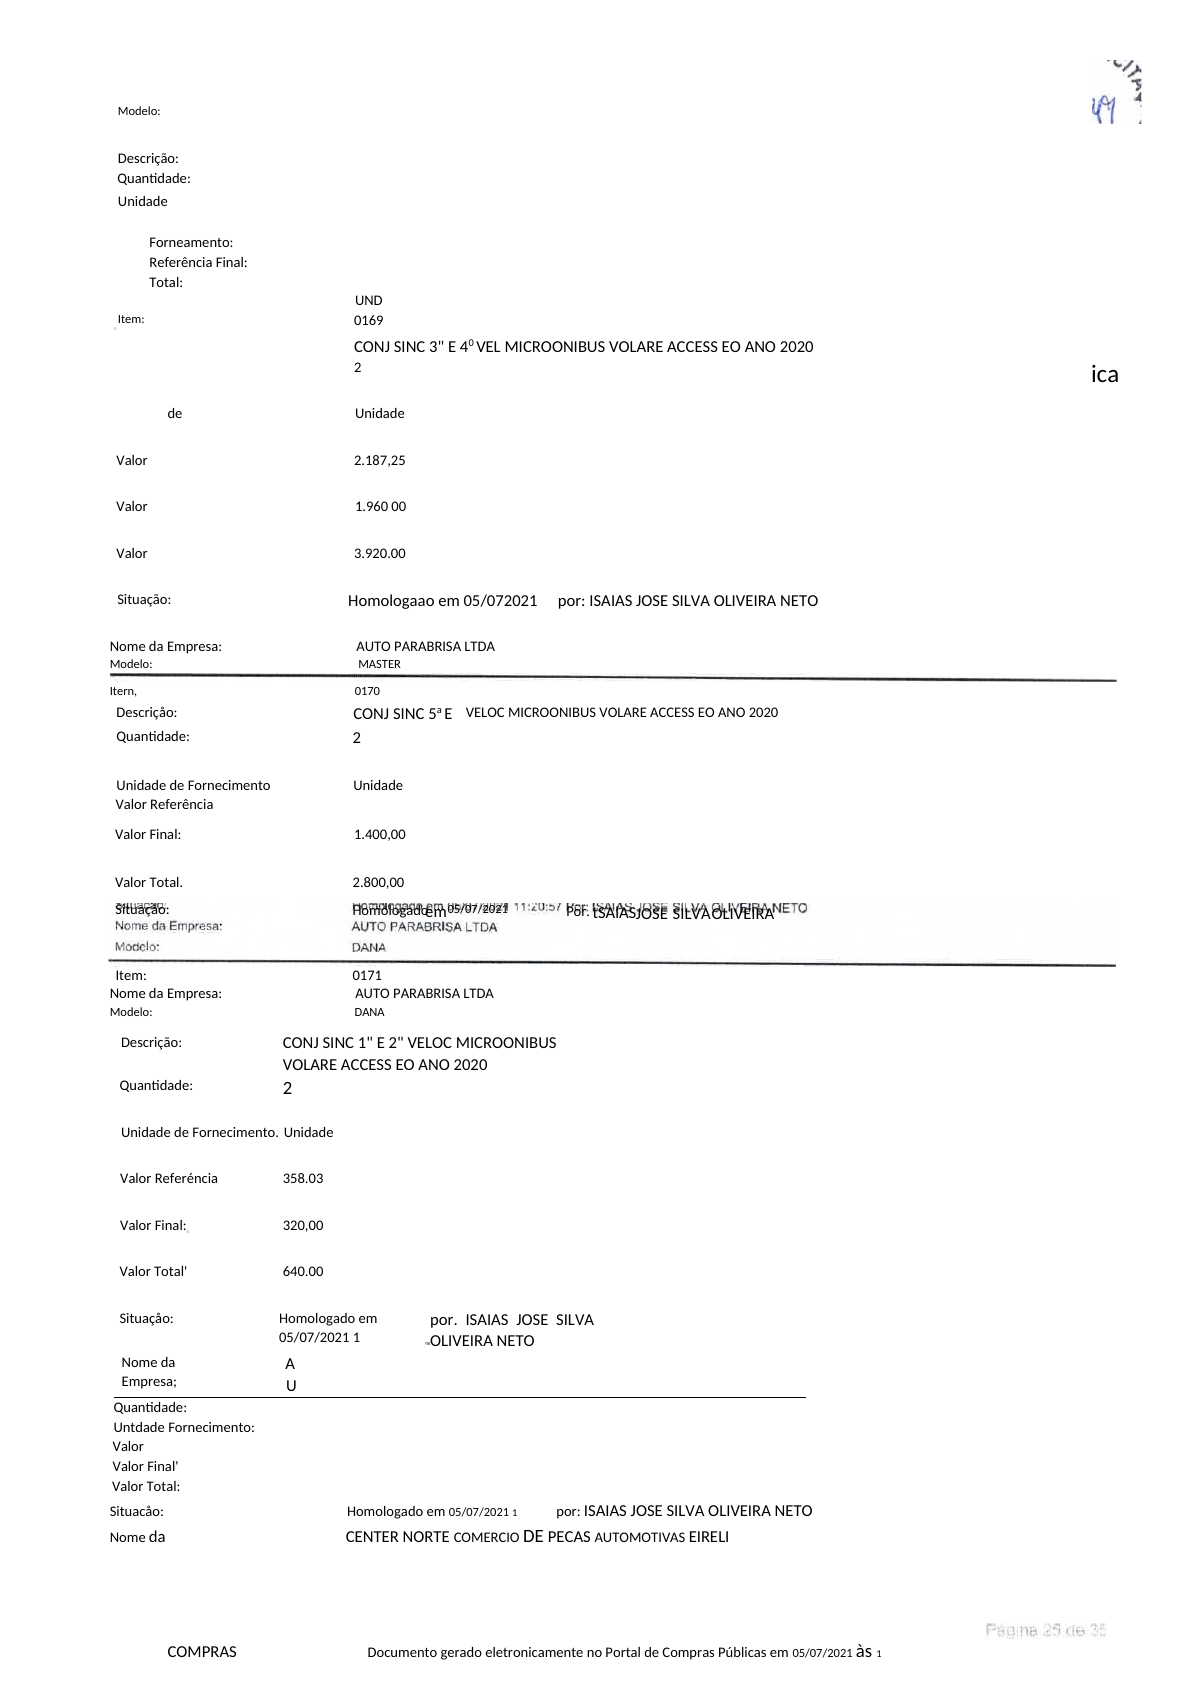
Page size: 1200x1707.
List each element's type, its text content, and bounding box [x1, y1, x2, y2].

table_cell Homologado em 05/07/2021 1 [279, 1309, 430, 1353]
table_cell 2 [279, 1077, 430, 1123]
table_cell [167, 544, 348, 590]
table_cell [466, 774, 794, 823]
table_cell [594, 1170, 806, 1216]
table_cell Nome da Empresa; [114, 1353, 284, 1397]
table_cell [594, 1216, 806, 1262]
table_cell [167, 451, 348, 497]
table_cell 358.03 [279, 1170, 430, 1216]
table_cell 3.920.00 [348, 544, 986, 590]
table_cell [167, 358, 348, 404]
table_header 0169 CONJ SINC 3" E 40 VEL MICROONIBUS VOLARE ACCESS EO ANO 2020 [348, 311, 986, 358]
table_header CONJ SINC 1" E 2" VELOC MICROONIBUS VOLARE ACCESS EO ANO 2020 [279, 1033, 594, 1077]
table_cell AU [284, 1353, 806, 1397]
table_cell Valor [114, 498, 167, 544]
table_cell [430, 1216, 594, 1262]
table_cell 2.800,00 [348, 871, 466, 903]
table_cell [430, 1263, 594, 1309]
table_cell Homologaao em 05/072021 por: ISAIAS JOSE SILVA OLIVEIRA NETO [348, 590, 986, 637]
table_header Descrição: [119, 1033, 279, 1077]
table_cell [466, 823, 794, 871]
table_header [986, 311, 1119, 358]
table_cell Situação: [114, 590, 348, 637]
table_header [167, 311, 348, 358]
table_cell [114, 358, 167, 404]
text Modelo: DANA [109, 1004, 922, 1019]
table_cell 1.960 00 [348, 498, 986, 544]
table_cell Valor Final: [119, 1216, 279, 1262]
table_cell Unidade [279, 1123, 430, 1169]
table_cell Unidade [348, 405, 986, 451]
table_cell [167, 498, 348, 544]
table_cell Valor Total' [119, 1263, 279, 1309]
text Itern, 0170 [109, 684, 922, 699]
table_cell Quantidade: [115, 725, 348, 774]
table_cell [430, 1170, 594, 1216]
text Nome da Empresa: AUTO PARABRISA LTDA [109, 967, 922, 1002]
table_cell [594, 1123, 806, 1169]
table_cell 1.400,00 [348, 823, 466, 871]
table_header [594, 1033, 806, 1077]
text Nome da Empresa: AUTO PARABRISA LTDA [109, 637, 922, 654]
table_header VELOC MICROONIBUS VOLARE ACCESS EO ANO 2020 [466, 701, 794, 725]
table_cell [114, 1077, 119, 1123]
table_cell [114, 405, 167, 451]
table_cell [430, 1123, 594, 1169]
table_cell Valor [114, 451, 167, 497]
table_cell 2 [348, 725, 466, 774]
table_cell [594, 1077, 806, 1123]
table_cell [594, 1263, 806, 1309]
table_cell [986, 451, 1119, 497]
table_cell [986, 544, 1119, 590]
table_cell [430, 1077, 594, 1123]
table_cell Quantidade: [119, 1077, 279, 1123]
table_cell ica [986, 358, 1119, 404]
table_cell 2.187,25 [348, 451, 986, 497]
table_cell Unidade [348, 774, 466, 823]
table_cell [114, 1263, 119, 1309]
table_cell [114, 1309, 119, 1353]
table_cell [466, 871, 794, 903]
table_cell Unidade de Fornecimento Valor Referência [115, 774, 348, 823]
table_cell [986, 405, 1119, 451]
text Modelo: MASTER [109, 656, 922, 672]
table_cell Valor [114, 544, 167, 590]
table_cell de [167, 405, 348, 451]
table_cell 320,00 [279, 1216, 430, 1262]
table_cell por. ISAIAS JOSE SILVA OLIVEIRA NETO [430, 1309, 594, 1353]
table_cell Valor Final: [115, 823, 348, 871]
table_header Item: [114, 311, 167, 358]
table_cell [594, 1309, 806, 1353]
table_cell Valor Total. [115, 871, 348, 903]
table_cell [986, 590, 1119, 637]
table_cell Unidade de Fornecimento. [119, 1123, 279, 1169]
table_cell 2 [348, 358, 986, 404]
text UND [355, 291, 922, 309]
table_cell Valor Referéncia [119, 1170, 279, 1216]
table_cell [114, 1216, 119, 1262]
table_header Descriçåo: [115, 701, 348, 725]
table_cell [986, 498, 1119, 544]
table_header CONJ SINC 5a E [348, 701, 466, 725]
table_header [114, 1033, 119, 1077]
table_cell Situaçåo: [119, 1309, 279, 1353]
table_cell [466, 725, 794, 774]
table_cell 640.00 [279, 1263, 430, 1309]
table_cell [114, 1123, 119, 1169]
table_cell [114, 1170, 119, 1216]
